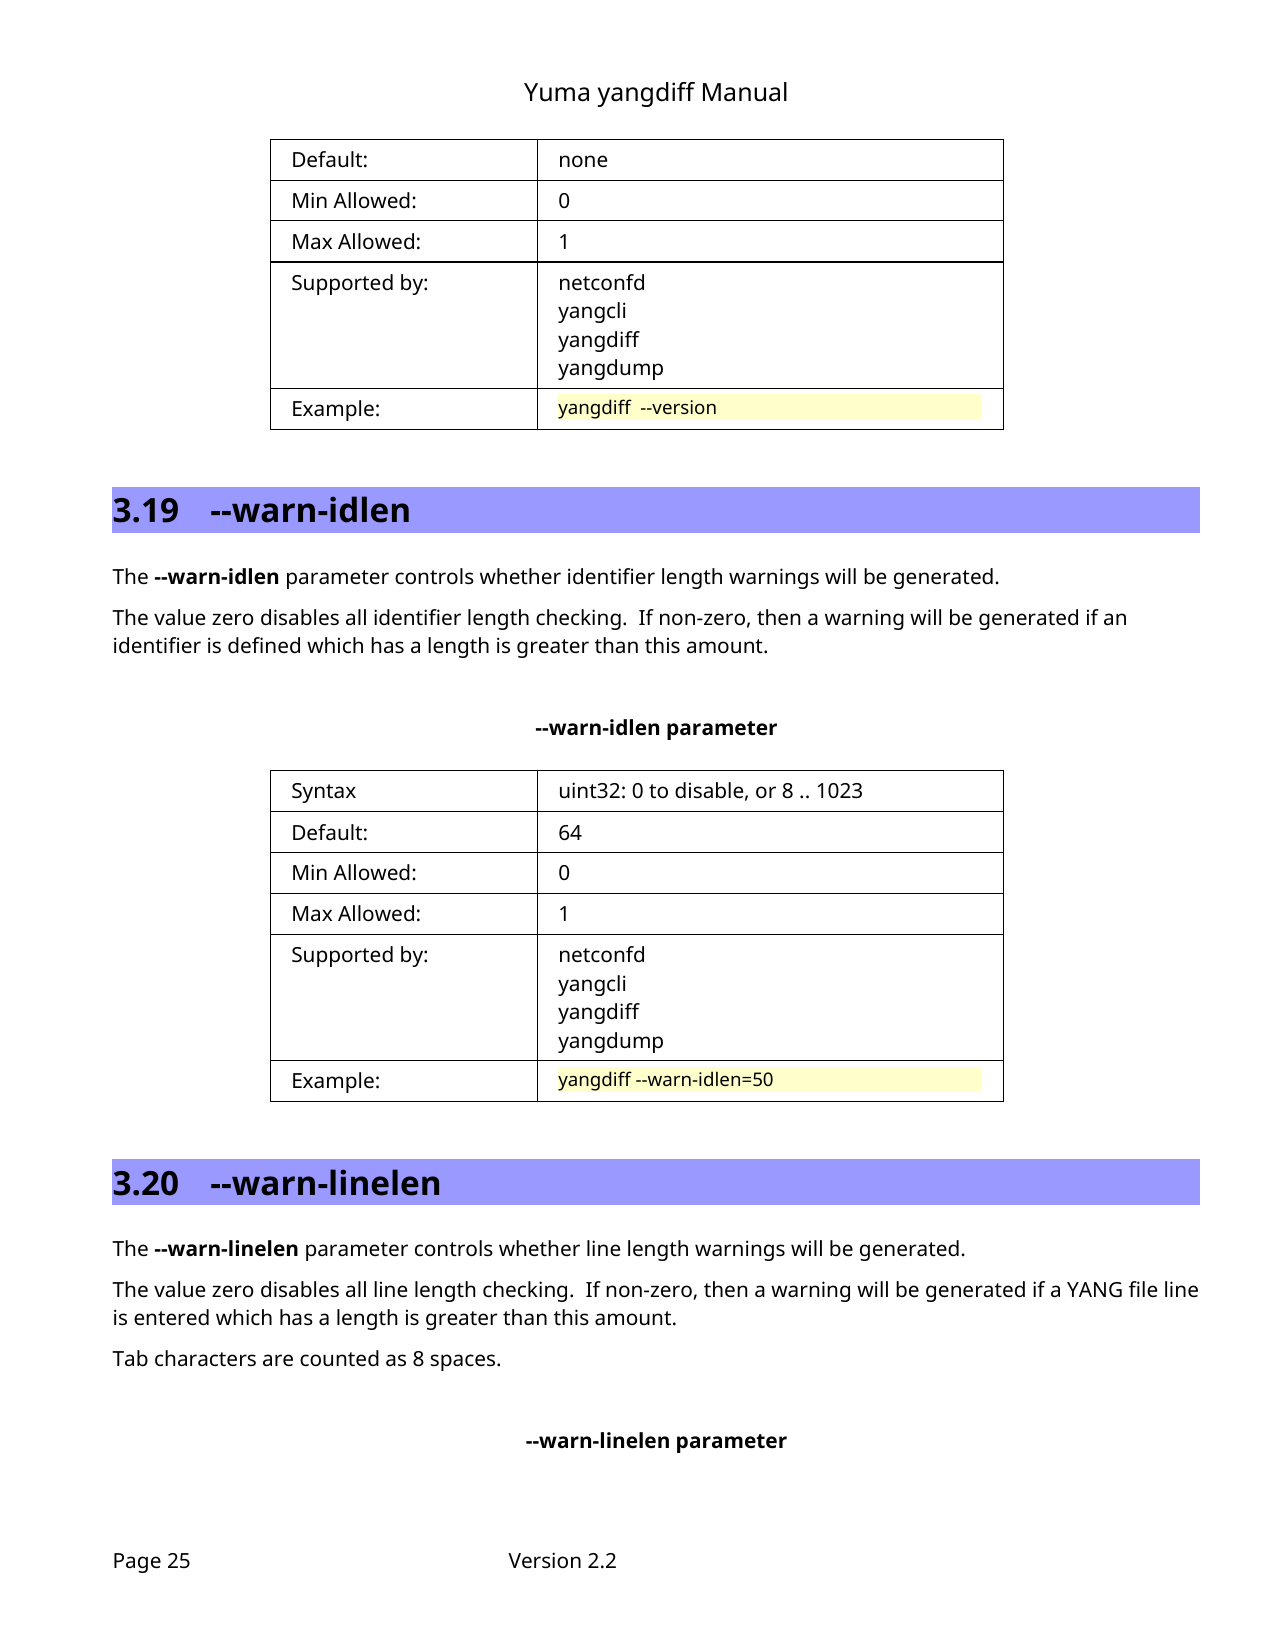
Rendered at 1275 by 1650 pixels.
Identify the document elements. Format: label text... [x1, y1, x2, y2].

table_cell 1 [538, 221, 1003, 261]
text The --warn-idlen parameter controls whether identifier length warnings will be generated. [112, 562, 1200, 590]
table_cell 0 [538, 181, 1003, 220]
table_cell Default: [271, 812, 537, 852]
text The value zero disables all identifier length checking. If non-zero, then a warning will be generated if an identifier is defined which has a length is greater than this amount. [112, 603, 1200, 659]
text Tab characters are counted as 8 spaces. [112, 1344, 1200, 1373]
table_cell Example: [271, 1061, 537, 1101]
table_cell none [538, 140, 1003, 179]
subtitle --warn-idlen [112, 487, 1200, 533]
table_header Syntax [271, 771, 537, 811]
table_cell 64 [538, 812, 1003, 852]
table_cell 0 [538, 853, 1003, 893]
table_cell netconfd yangcli yangdiff yangdump [538, 263, 1003, 388]
table_header uint32: 0 to disable, or 8 .. 1023 [538, 771, 1003, 811]
table_cell Example: [271, 389, 537, 428]
table_cell yangdiff --warn-idlen=50 [538, 1061, 1003, 1101]
table_cell Max Allowed: [271, 894, 537, 934]
table_cell Max Allowed: [271, 221, 537, 261]
subtitle --warn-idlen parameter [127, 713, 1185, 741]
text The value zero disables all line length checking. If non-zero, then a warning will be generated if a YANG file line is entered which has a length is greater than this amount. [112, 1275, 1200, 1332]
table_cell yangdiff --version [538, 389, 1003, 428]
table_cell 1 [538, 894, 1003, 934]
subtitle --warn-linelen [112, 1159, 1200, 1205]
table_cell Supported by: [271, 263, 537, 388]
table_cell Min Allowed: [271, 181, 537, 220]
table_cell Supported by: [271, 935, 537, 1060]
table_cell netconfd yangcli yangdiff yangdump [538, 935, 1003, 1060]
text The --warn-linelen parameter controls whether line length warnings will be generated. [112, 1234, 1200, 1262]
table_cell Min Allowed: [271, 853, 537, 893]
table_cell Default: [271, 140, 537, 179]
subtitle --warn-linelen parameter [127, 1426, 1185, 1455]
